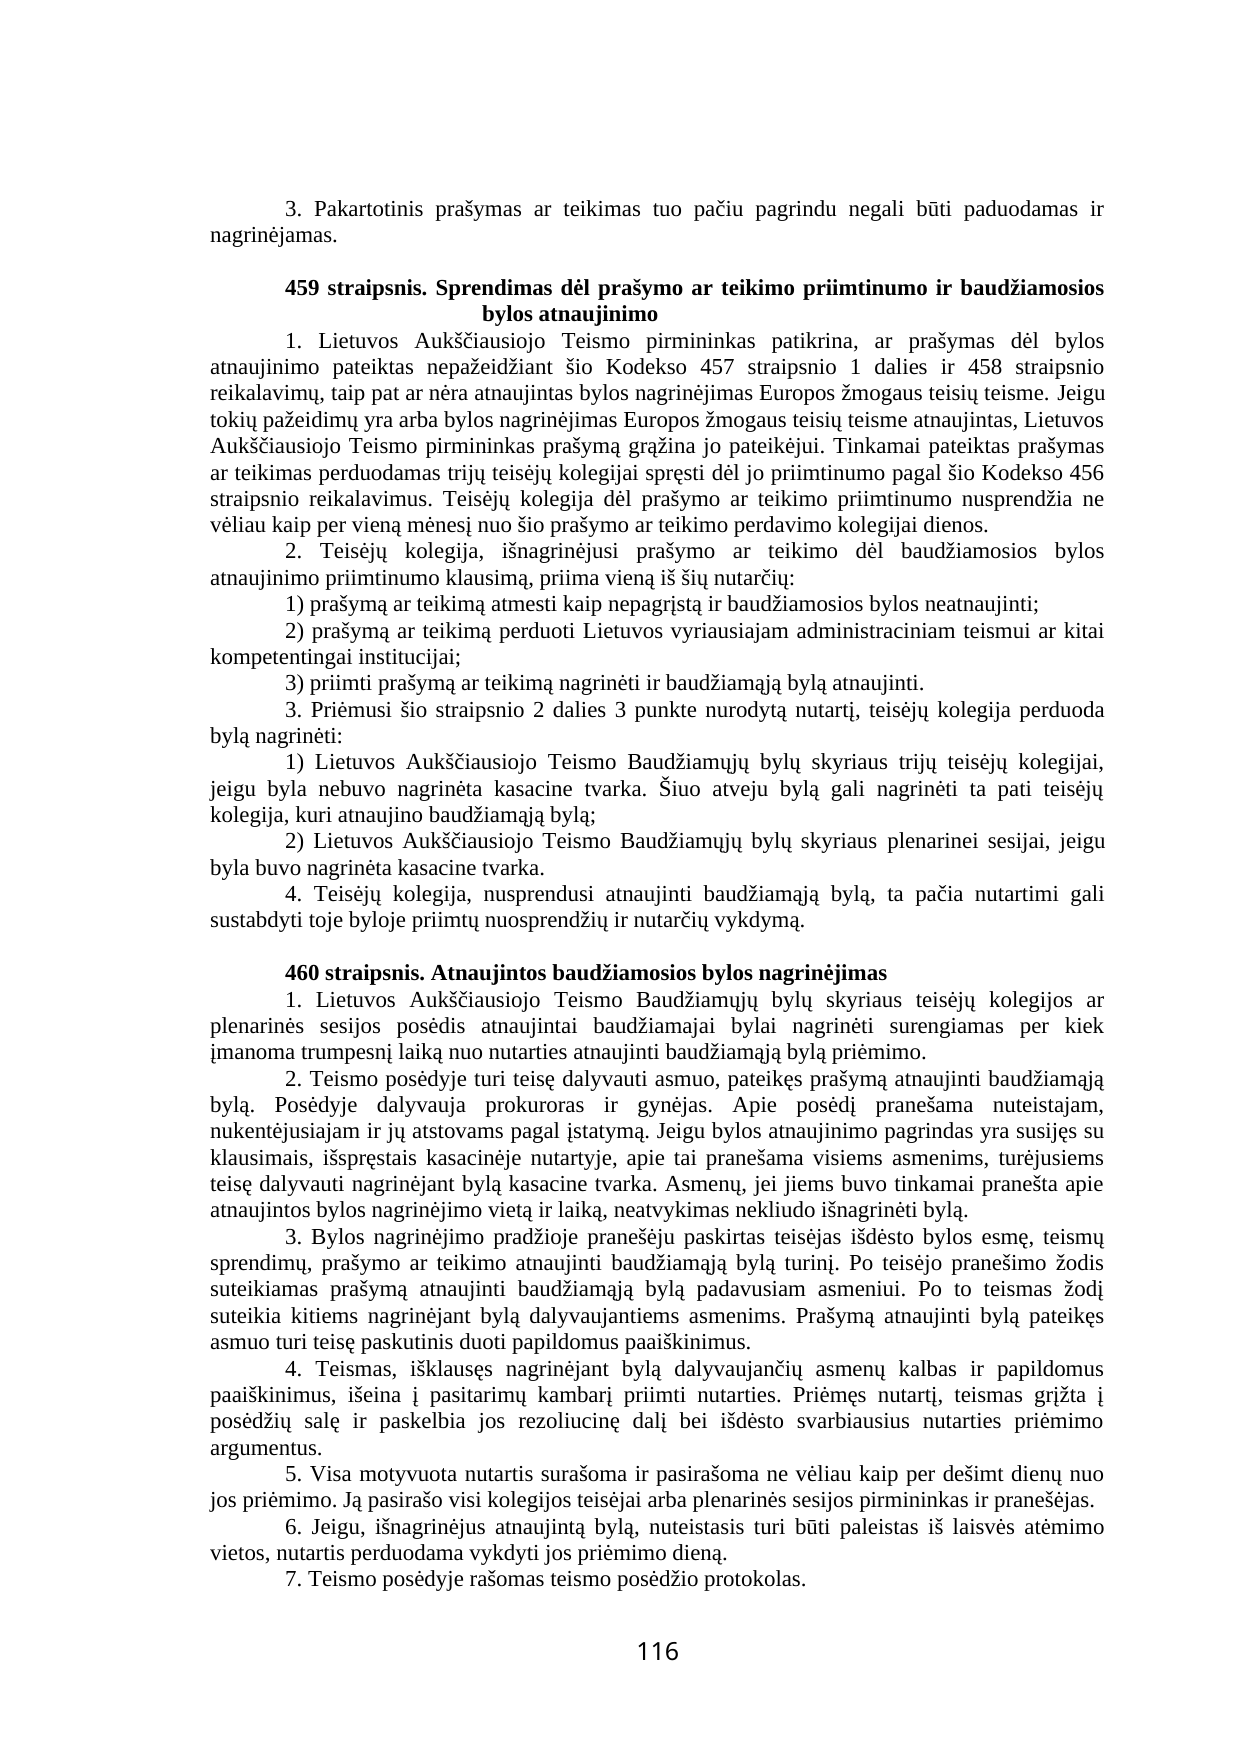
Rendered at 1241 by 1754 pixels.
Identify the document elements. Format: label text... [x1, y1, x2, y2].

text 7. Teismo posėdyje rašomas teismo posėdžio protokolas. [210, 1565, 1106, 1592]
text 2) prašymą ar teikimą perduoti Lietuvos vyriausiajam administraciniam teismui ar kitai kompetentingai institucijai; [210, 617, 1106, 669]
text 3. Priėmusi šio straipsnio 2 dalies 3 punkte nurodytą nutartį, teisėjų kolegija perduoda bylą nagrinėti: [210, 696, 1106, 748]
text 1) prašymą ar teikimą atmesti kaip nepagrįstą ir baudžiamosios bylos neatnaujinti; [210, 590, 1106, 617]
text 1. Lietuvos Aukščiausiojo Teismo pirmininkas patikrina, ar prašymas dėl bylos atnaujinimo pateiktas nepažeidžiant šio Kodekso 457 straipsnio 1 dalies ir 458 straipsnio reikalavimų, taip pat ar nėra atnaujintas bylos nagrinėjimas Europos žmogaus teisių teisme. Jeigu tokių pažeidimų yra arba bylos nagrinėjimas Europos žmogaus teisių teisme atnaujintas, Lietuvos Aukščiausiojo Teismo pirmininkas prašymą grąžina jo pateikėjui. Tinkamai pateiktas prašymas ar teikimas perduodamas trijų teisėjų kolegijai spręsti dėl jo priimtinumo pagal šio Kodekso 456 straipsnio reikalavimus. Teisėjų kolegija dėl prašymo ar teikimo priimtinumo nusprendžia ne vėliau kaip per vieną mėnesį nuo šio prašymo ar teikimo perdavimo kolegijai dienos. [210, 327, 1106, 538]
text 4. Teisėjų kolegija, nusprendusi atnaujinti baudžiamąją bylą, ta pačia nutartimi gali sustabdyti toje byloje priimtų nuosprendžių ir nutarčių vykdymą. [210, 880, 1106, 933]
text 4. Teismas, išklausęs nagrinėjant bylą dalyvaujančių asmenų kalbas ir papildomus paaiškinimus, išeina į pasitarimų kambarį priimti nutarties. Priėmęs nutartį, teismas grįžta į posėdžių salę ir paskelbia jos rezoliucinę dalį bei išdėsto svarbiausius nutarties priėmimo argumentus. [210, 1354, 1106, 1460]
text 5. Visa motyvuota nutartis surašoma ir pasirašoma ne vėliau kaip per dešimt dienų nuo jos priėmimo. Ją pasirašo visi kolegijos teisėjai arba plenarinės sesijos pirmininkas ir pranešėjas. [210, 1460, 1106, 1513]
text 459 straipsnis. Sprendimas dėl prašymo ar teikimo priimtinumo ir baudžiamosios bylos atnaujinimo [285, 274, 1106, 327]
text 3. Bylos nagrinėjimo pradžioje pranešėju paskirtas teisėjas išdėsto bylos esmę, teismų sprendimų, prašymo ar teikimo atnaujinti baudžiamąją bylą turinį. Po teisėjo pranešimo žodis suteikiamas prašymą atnaujinti baudžiamąją bylą padavusiam asmeniui. Po to teismas žodį suteikia kitiems nagrinėjant bylą dalyvaujantiems asmenims. Prašymą atnaujinti bylą pateikęs asmuo turi teisę paskutinis duoti papildomus paaiškinimus. [210, 1223, 1106, 1354]
text 2. Teisėjų kolegija, išnagrinėjusi prašymo ar teikimo dėl baudžiamosios bylos atnaujinimo priimtinumo klausimą, priima vieną iš šių nutarčių: [210, 538, 1106, 590]
text 3) priimti prašymą ar teikimą nagrinėti ir baudžiamąją bylą atnaujinti. [210, 669, 1106, 696]
text 460 straipsnis. Atnaujintos baudžiamosios bylos nagrinėjimas [210, 959, 1106, 986]
text 6. Jeigu, išnagrinėjus atnaujintą bylą, nuteistasis turi būti paleistas iš laisvės atėmimo vietos, nutartis perduodama vykdyti jos priėmimo dieną. [210, 1513, 1106, 1565]
text 1. Lietuvos Aukščiausiojo Teismo Baudžiamųjų bylų skyriaus teisėjų kolegijos ar plenarinės sesijos posėdis atnaujintai baudžiamajai bylai nagrinėti surengiamas per kiek įmanoma trumpesnį laiką nuo nutarties atnaujinti baudžiamąją bylą priėmimo. [210, 986, 1106, 1065]
text 2. Teismo posėdyje turi teisę dalyvauti asmuo, pateikęs prašymą atnaujinti baudžiamąją bylą. Posėdyje dalyvauja prokuroras ir gynėjas. Apie posėdį pranešama nuteistajam, nukentėjusiajam ir jų atstovams pagal įstatymą. Jeigu bylos atnaujinimo pagrindas yra susijęs su klausimais, išspręstais kasacinėje nutartyje, apie tai pranešama visiems asmenims, turėjusiems teisę dalyvauti nagrinėjant bylą kasacine tvarka. Asmenų, jei jiems buvo tinkamai pranešta apie atnaujintos bylos nagrinėjimo vietą ir laiką, neatvykimas nekliudo išnagrinėti bylą. [210, 1065, 1106, 1223]
text 1) Lietuvos Aukščiausiojo Teismo Baudžiamųjų bylų skyriaus trijų teisėjų kolegijai, jeigu byla nebuvo nagrinėta kasacine tvarka. Šiuo atveju bylą gali nagrinėti ta pati teisėjų kolegija, kuri atnaujino baudžiamąją bylą; [210, 748, 1106, 827]
text 3. Pakartotinis prašymas ar teikimas tuo pačiu pagrindu negali būti paduodamas ir nagrinėjamas. [210, 195, 1106, 248]
text 2) Lietuvos Aukščiausiojo Teismo Baudžiamųjų bylų skyriaus plenarinei sesijai, jeigu byla buvo nagrinėta kasacine tvarka. [210, 827, 1106, 880]
